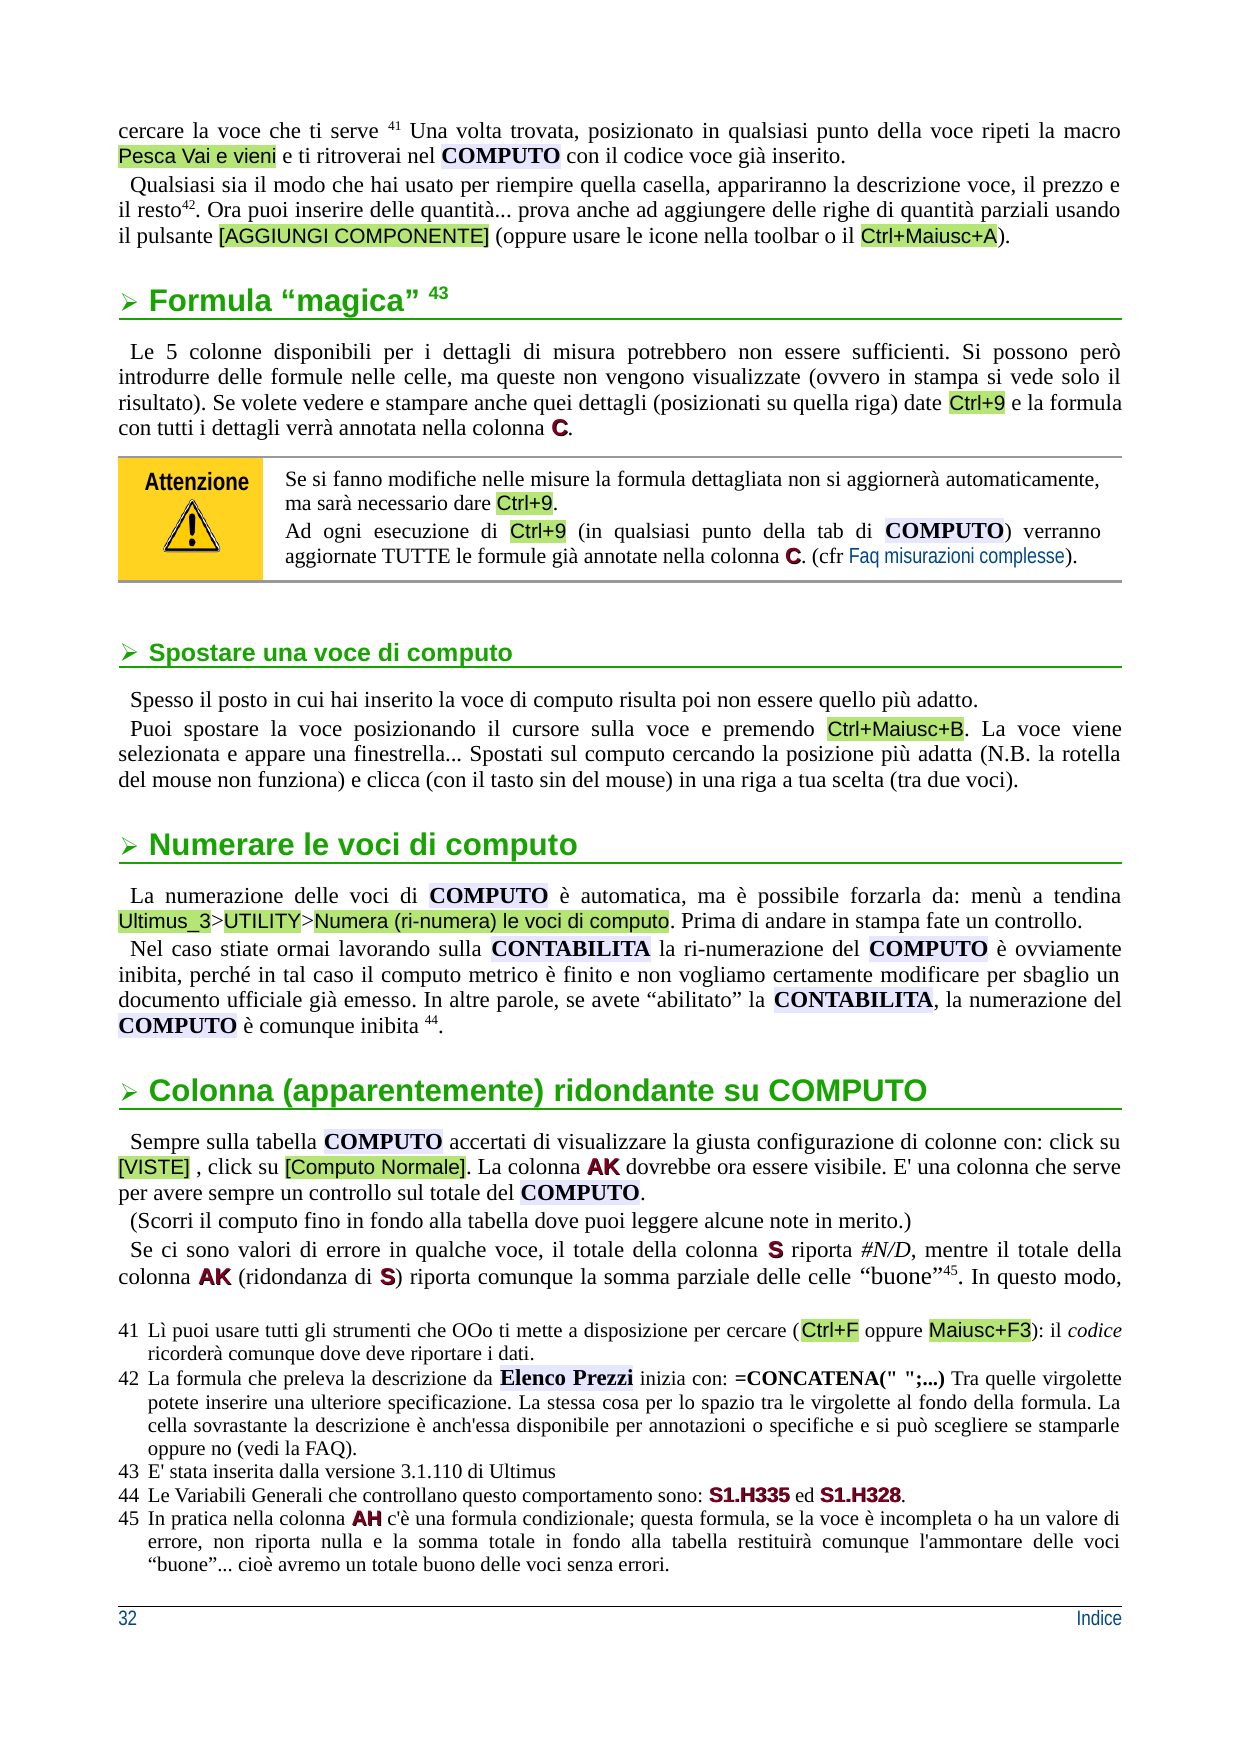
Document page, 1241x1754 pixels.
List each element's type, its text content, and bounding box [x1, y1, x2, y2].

text Le 5 colonne disponibili per i dettagli di misura potrebbero non essere sufficienti. Si possono però introdurre delle formule nelle celle, ma queste non vengono visualizzate (ovvero in stampa si vede solo il risultato). Se volete vedere e stampare anche quei dettagli (posizionati su quella riga) date Ctrl+9 e la formula con tutti i dettagli verrà annotata nella colonna C. [118, 339, 1122, 441]
text Le Variabili Generali che controllano questo comportamento sono: S1.H335 ed S1.H328. [118, 1483, 1122, 1507]
table_header Se si fanno modifiche nelle misure la formula dettagliata non si aggiornerà automaticamente, ma sarà necessario dare Ctrl+9. Ad ogni esecuzione di Ctrl+9 (in qualsiasi punto della tab di COMPUTO) verranno aggiornate TUTTE le formule già annotate nella colonna C. (cfr Faq misurazioni complesse). [264, 458, 1122, 580]
text In pratica nella colonna AH c'è una formula condizionale; questa formula, se la voce è incompleta o ha un valore di errore, non riporta nulla e la somma totale in fondo alla tabella restituirà comunque l'ammontare delle voci “buone”... cioè avremo un totale buono delle voci senza errori. [118, 1507, 1122, 1576]
text Se ci sono valori di errore in qualche voce, il totale della colonna S riporta #N/D, mentre il totale della colonna AK (ridondanza di S) riporta comunque la somma parziale delle celle “buone”. In questo modo, [118, 1236, 1122, 1290]
text Lì puoi usare tutti gli strumenti che OOo ti mette a disposizione per cercare (Ctrl+F oppure Maiusc+F3): il codice ricorderà comunque dove deve riportare i dati. [118, 1319, 1122, 1365]
list E' stata inserita dalla versione 3.1.110 di Ultimus [118, 1460, 1122, 1483]
subtitle Colonna (apparentemente) ridondante su COMPUTO [119, 1073, 1122, 1108]
text Nel caso stiate ormai lavorando sulla CONTABILITA la ri-numerazione del COMPUTO è ovviamente inibita, perché in tal caso il computo metrico è finito e non vogliamo certamente modificare per sbaglio un documento ufficiale già emesso. In altre parole, se avete “abilitato” la CONTABILITA, la numerazione del COMPUTO è comunque inibita . [118, 936, 1122, 1038]
subtitle Spostare una voce di computo [119, 638, 1122, 666]
table_header Attenzione [118, 458, 263, 580]
text cercare la voce che ti serve Una volta trovata, posizionato in qualsiasi punto della voce ripeti la macro Pesca Vai e vieni e ti ritroverai nel COMPUTO con il codice voce già inserito. [118, 118, 1122, 169]
picture [159, 495, 224, 556]
subtitle Numerare le voci di computo [119, 827, 1122, 862]
text Spesso il posto in cui hai inserito la voce di computo risulta poi non essere quello più adatto. [118, 687, 1122, 713]
text Puoi spostare la voce posizionando il cursore sulla voce e premendo Ctrl+Maiusc+B. La voce viene selezionata e appare una finestrella... Spostati sul computo cercando la posizione più adatta (N.B. la rotella del mouse non funziona) e clicca (con il tasto sin del mouse) in una riga a tua scelta (tra due voci). [118, 716, 1122, 792]
text La numerazione delle voci di COMPUTO è automatica, ma è possibile forzarla da: menù a tendina Ultimus_3>UTILITY>Numera (ri-numera) le voci di computo. Prima di andare in stampa fate un controllo. [118, 883, 1122, 933]
text Qualsiasi sia il modo che hai usato per riempire quella casella, appariranno la descrizione voce, il prezzo e il resto. Ora puoi inserire delle quantità... prova anche ad aggiungere delle righe di quantità parziali usando il pulsante [AGGIUNGI COMPONENTE] (oppure usare le icone nella toolbar o il Ctrl+Maiusc+A). [118, 172, 1122, 248]
text (Scorri il computo fino in fondo alla tabella dove puoi leggere alcune note in merito.) [118, 1208, 1122, 1233]
text Sempre sulla tabella COMPUTO accertati di visualizzare la giusta configurazione di colonne con: click su [VISTE] , click su [Computo Normale]. La colonna AK dovrebbe ora essere visibile. E' una colonna che serve per avere sempre un controllo sul totale del COMPUTO. [118, 1129, 1122, 1205]
text La formula che preleva la descrizione da Elenco Prezzi inizia con: =CONCATENA(" ";...) Tra quelle virgolette potete inserire una ulteriore specificazione. La stessa cosa per lo spazio tra le virgolette al fondo della formula. La cella sovrastante la descrizione è anch'essa disponibile per annotazioni o specifiche e si può scegliere se stamparle oppure no (vedi la FAQ). [118, 1365, 1122, 1460]
subtitle Formula “magica” [119, 283, 1122, 318]
